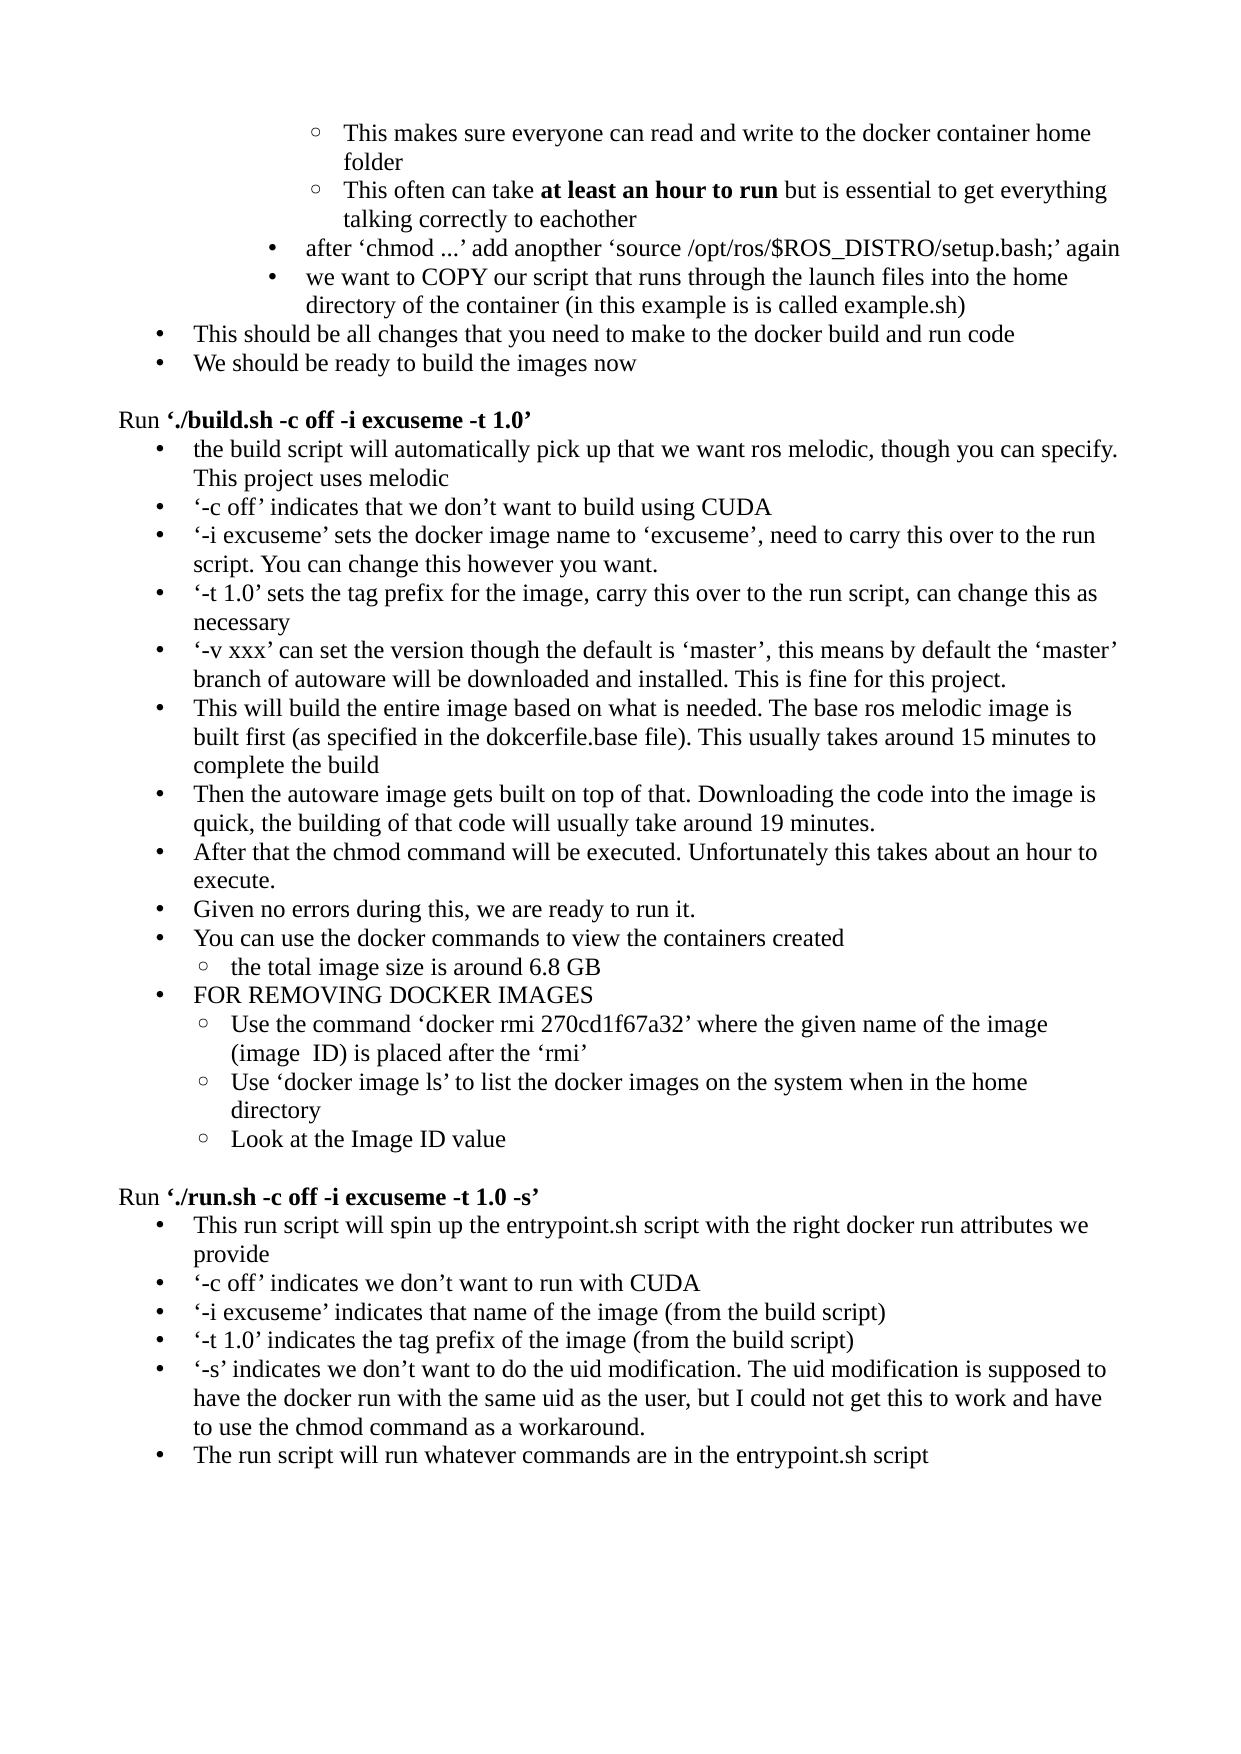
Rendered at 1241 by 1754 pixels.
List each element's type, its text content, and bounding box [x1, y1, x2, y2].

list Given no errors during this, we are ready to run it. [156, 894, 1122, 923]
list ‘-t 1.0’ indicates the tag prefix of the image (from the build script) [156, 1326, 1122, 1354]
list This often can take at least an hour to run but is essential to get everything talking correctly to eachother [306, 176, 1122, 233]
list This will build the entire image based on what is needed. The base ros melodic image is built first (as specified in the dokcerfile.base file). This usually takes around 15 minutes to complete the build [156, 693, 1122, 779]
list Look at the Image ID value [193, 1124, 1122, 1153]
list The run script will run whatever commands are in the entrypoint.sh script [156, 1441, 1122, 1469]
text Run ‘./build.sh -c off -i excuseme -t 1.0’ [118, 406, 1122, 434]
list ‘-c off’ indicates we don’t want to run with CUDA [156, 1268, 1122, 1297]
list This run script will spin up the entrypoint.sh script with the right docker run attributes we provide [156, 1211, 1122, 1268]
list We should be ready to build the images now [156, 348, 1122, 377]
list ‘-t 1.0’ sets the tag prefix for the image, carry this over to the run script, can change this as necessary [156, 578, 1122, 636]
list after ‘chmod ...’ add anopther ‘source /opt/ros/$ROS_DISTRO/setup.bash;’ again [268, 233, 1122, 262]
list This makes sure everyone can read and write to the docker container home folder [306, 118, 1122, 176]
list we want to COPY our script that runs through the launch files into the home directory of the container (in this example is is called example.sh) [268, 262, 1122, 319]
list ‘-c off’ indicates that we don’t want to build using CUDA [156, 492, 1122, 521]
list Use the command ‘docker rmi 270cd1f67a32’ where the given name of the image (image ID) is placed after the ‘rmi’ [193, 1009, 1122, 1067]
text Run ‘./run.sh -c off -i excuseme -t 1.0 -s’ [118, 1182, 1122, 1211]
list After that the chmod command will be executed. Unfortunately this takes about an hour to execute. [156, 837, 1122, 894]
list ‘-v xxx’ can set the version though the default is ‘master’, this means by default the ‘master’ branch of autoware will be downloaded and installed. This is fine for this project. [156, 636, 1122, 693]
list Then the autoware image gets built on top of that. Downloading the code into the image is quick, the building of that code will usually take around 19 minutes. [156, 779, 1122, 837]
list the build script will automatically pick up that we want ros melodic, though you can specify. This project uses melodic [156, 434, 1122, 492]
list This should be all changes that you need to make to the docker build and run code [156, 319, 1122, 348]
list the total image size is around 6.8 GB [193, 952, 1122, 981]
list You can use the docker commands to view the containers created [156, 923, 1122, 952]
list FOR REMOVING DOCKER IMAGES [156, 981, 1122, 1009]
list ‘-i excuseme’ sets the docker image name to ‘excuseme’, need to carry this over to the run script. You can change this however you want. [156, 521, 1122, 578]
list ‘-s’ indicates we don’t want to do the uid modification. The uid modification is supposed to have the docker run with the same uid as the user, but I could not get this to work and have to use the chmod command as a workaround. [156, 1354, 1122, 1441]
list Use ‘docker image ls’ to list the docker images on the system when in the home directory [193, 1067, 1122, 1124]
list ‘-i excuseme’ indicates that name of the image (from the build script) [156, 1297, 1122, 1326]
